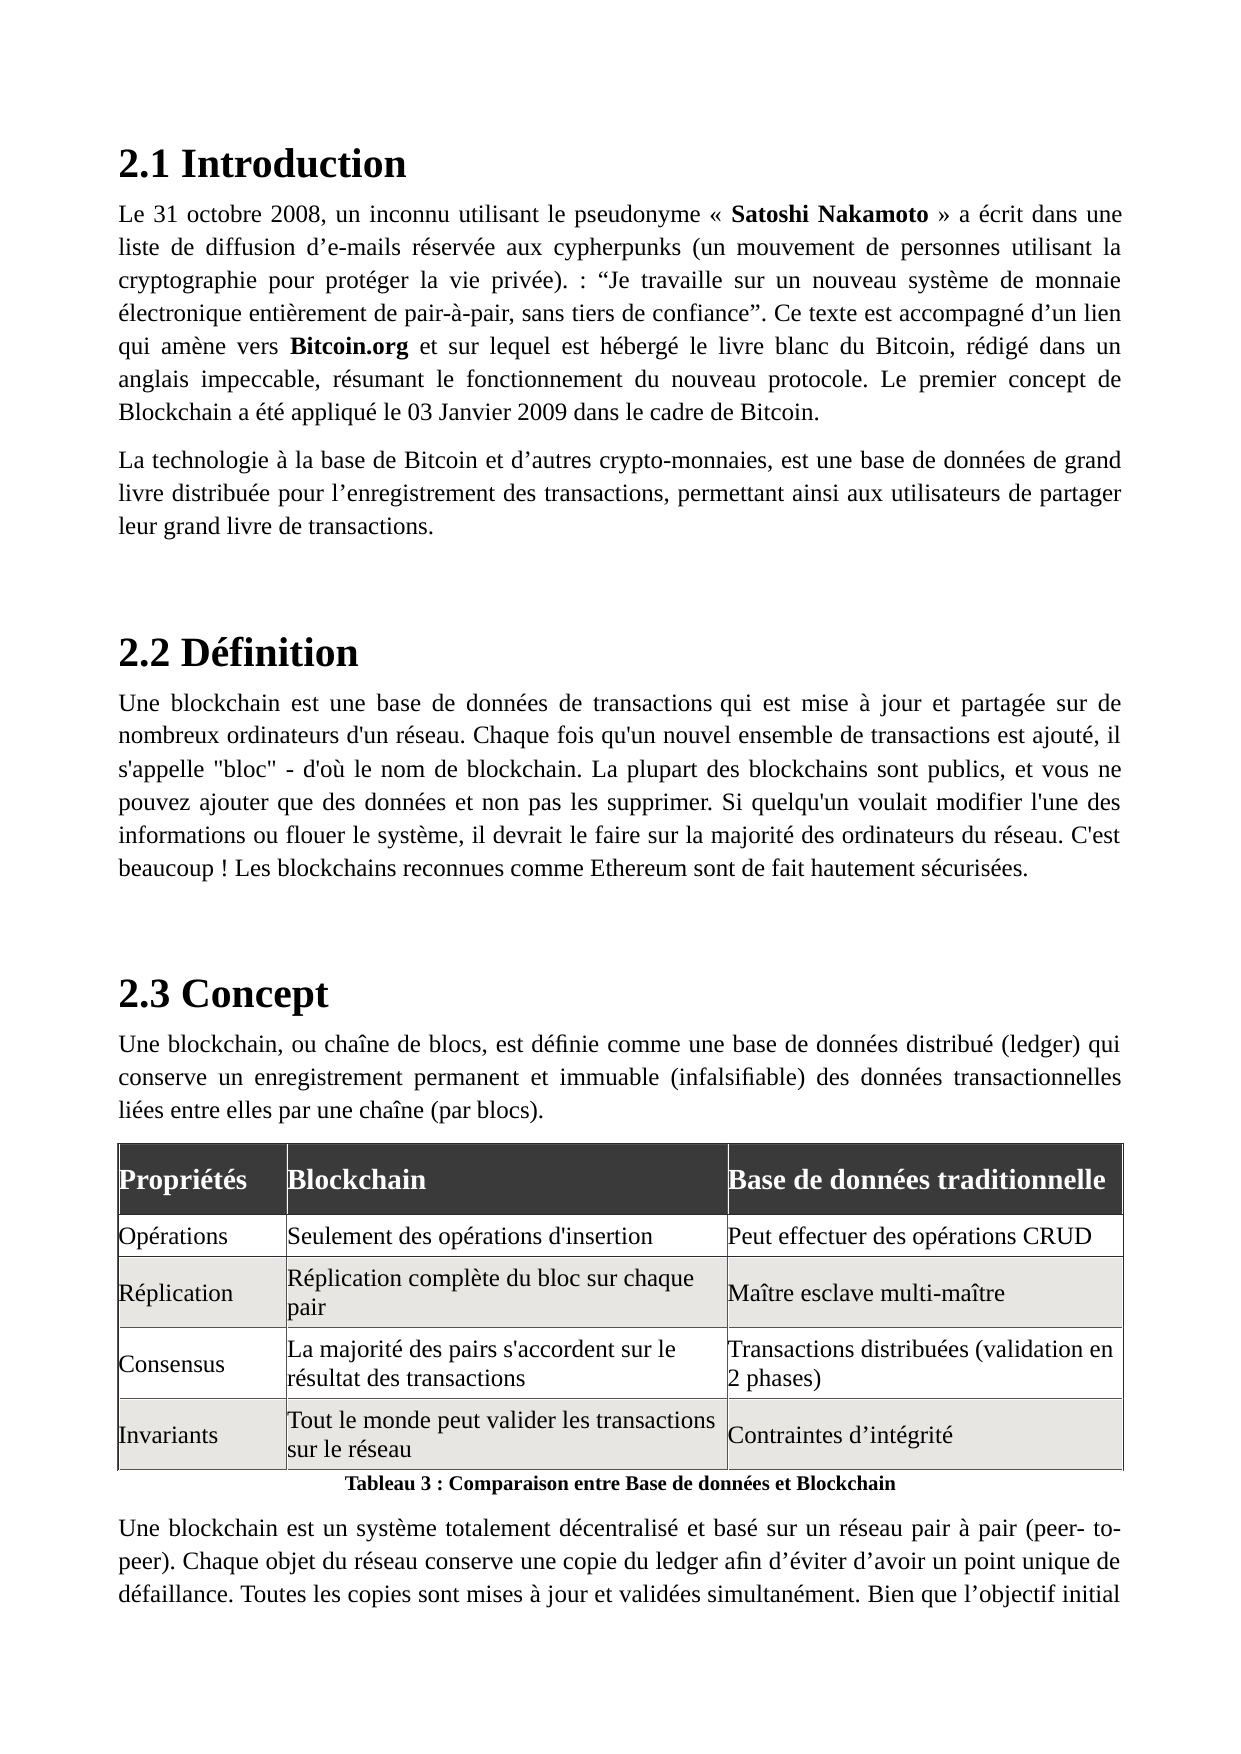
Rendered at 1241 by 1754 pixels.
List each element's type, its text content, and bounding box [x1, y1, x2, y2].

text Une blockchain est une base de données de transactions qui est mise à jour et partagée sur de nombreux ordinateurs d'un réseau. Chaque fois qu'un nouvel ensemble de transactions est ajouté, il s'appelle "bloc" - d'où le nom de blockchain. La plupart des blockchains sont publics, et vous ne pouvez ajouter que des données et non pas les supprimer. Si quelqu'un voulait modifier l'une des informations ou flouer le système, il devrait le faire sur la majorité des ordinateurs du réseau. C'est beaucoup ! Les blockchains reconnues comme Ethereum sont de fait hautement sécurisées. [118, 688, 1122, 881]
table_cell Consensus [120, 1329, 286, 1398]
subtitle 2.3 Concept [118, 969, 1122, 1017]
table_cell Peut effectuer des opérations CRUD [729, 1216, 1122, 1256]
table_cell Maître esclave multi-maître [729, 1258, 1122, 1327]
table_cell Invariants [120, 1400, 286, 1469]
table_header Blockchain [288, 1145, 727, 1214]
text Une blockchain est un système totalement décentralisé et basé sur un réseau pair à pair (peer- to-peer). Chaque objet du réseau conserve une copie du ledger aﬁn d’éviter d’avoir un point unique de défaillance. Toutes les copies sont mises à jour et validées simultanément. Bien que l’objectif initial [118, 1513, 1122, 1608]
table_cell Contraintes d’intégrité [729, 1400, 1122, 1469]
table_cell Transactions distribuées (validation en 2 phases) [729, 1329, 1122, 1398]
table_cell La majorité des pairs s'accordent sur le résultat des transactions [288, 1329, 727, 1398]
table_cell Réplication [120, 1258, 286, 1327]
table_cell Tout le monde peut valider les transactions sur le réseau [288, 1400, 727, 1469]
text Une blockchain, ou chaîne de blocs, est déﬁnie comme une base de données distribué (ledger) qui conserve un enregistrement permanent et immuable (infalsiﬁable) des données transactionnelles liées entre elles par une chaîne (par blocs). [118, 1029, 1122, 1124]
text Le 31 octobre 2008, un inconnu utilisant le pseudonyme « Satoshi Nakamoto » a écrit dans une liste de diffusion d’e-mails réservée aux cypherpunks (un mouvement de personnes utilisant la cryptographie pour protéger la vie privée). : “Je travaille sur un nouveau système de monnaie électronique entièrement de pair-à-pair, sans tiers de confiance”. Ce texte est accompagné d’un lien qui amène vers Bitcoin.org et sur lequel est hébergé le livre blanc du Bitcoin, rédigé dans un anglais impeccable, résumant le fonctionnement du nouveau protocole. Le premier concept de Blockchain a été appliqué le 03 Janvier 2009 dans le cadre de Bitcoin. [118, 199, 1122, 426]
table_cell Opérations [120, 1216, 286, 1256]
table_header Base de données traditionnelle [729, 1145, 1122, 1214]
table_cell Réplication complète du bloc sur chaque pair [288, 1258, 727, 1327]
subtitle 2.2 Définition [118, 627, 1122, 675]
subtitle 2.1 Introduction [118, 139, 1122, 187]
table_header Propriétés [120, 1145, 286, 1214]
text Tableau 3 : Comparaison entre Base de données et Blockchain [118, 1471, 1122, 1495]
table_cell Seulement des opérations d'insertion [288, 1216, 727, 1256]
text La technologie à la base de Bitcoin et d’autres crypto-monnaies, est une base de données de grand livre distribuée pour l’enregistrement des transactions, permettant ainsi aux utilisateurs de partager leur grand livre de transactions. [118, 445, 1122, 540]
